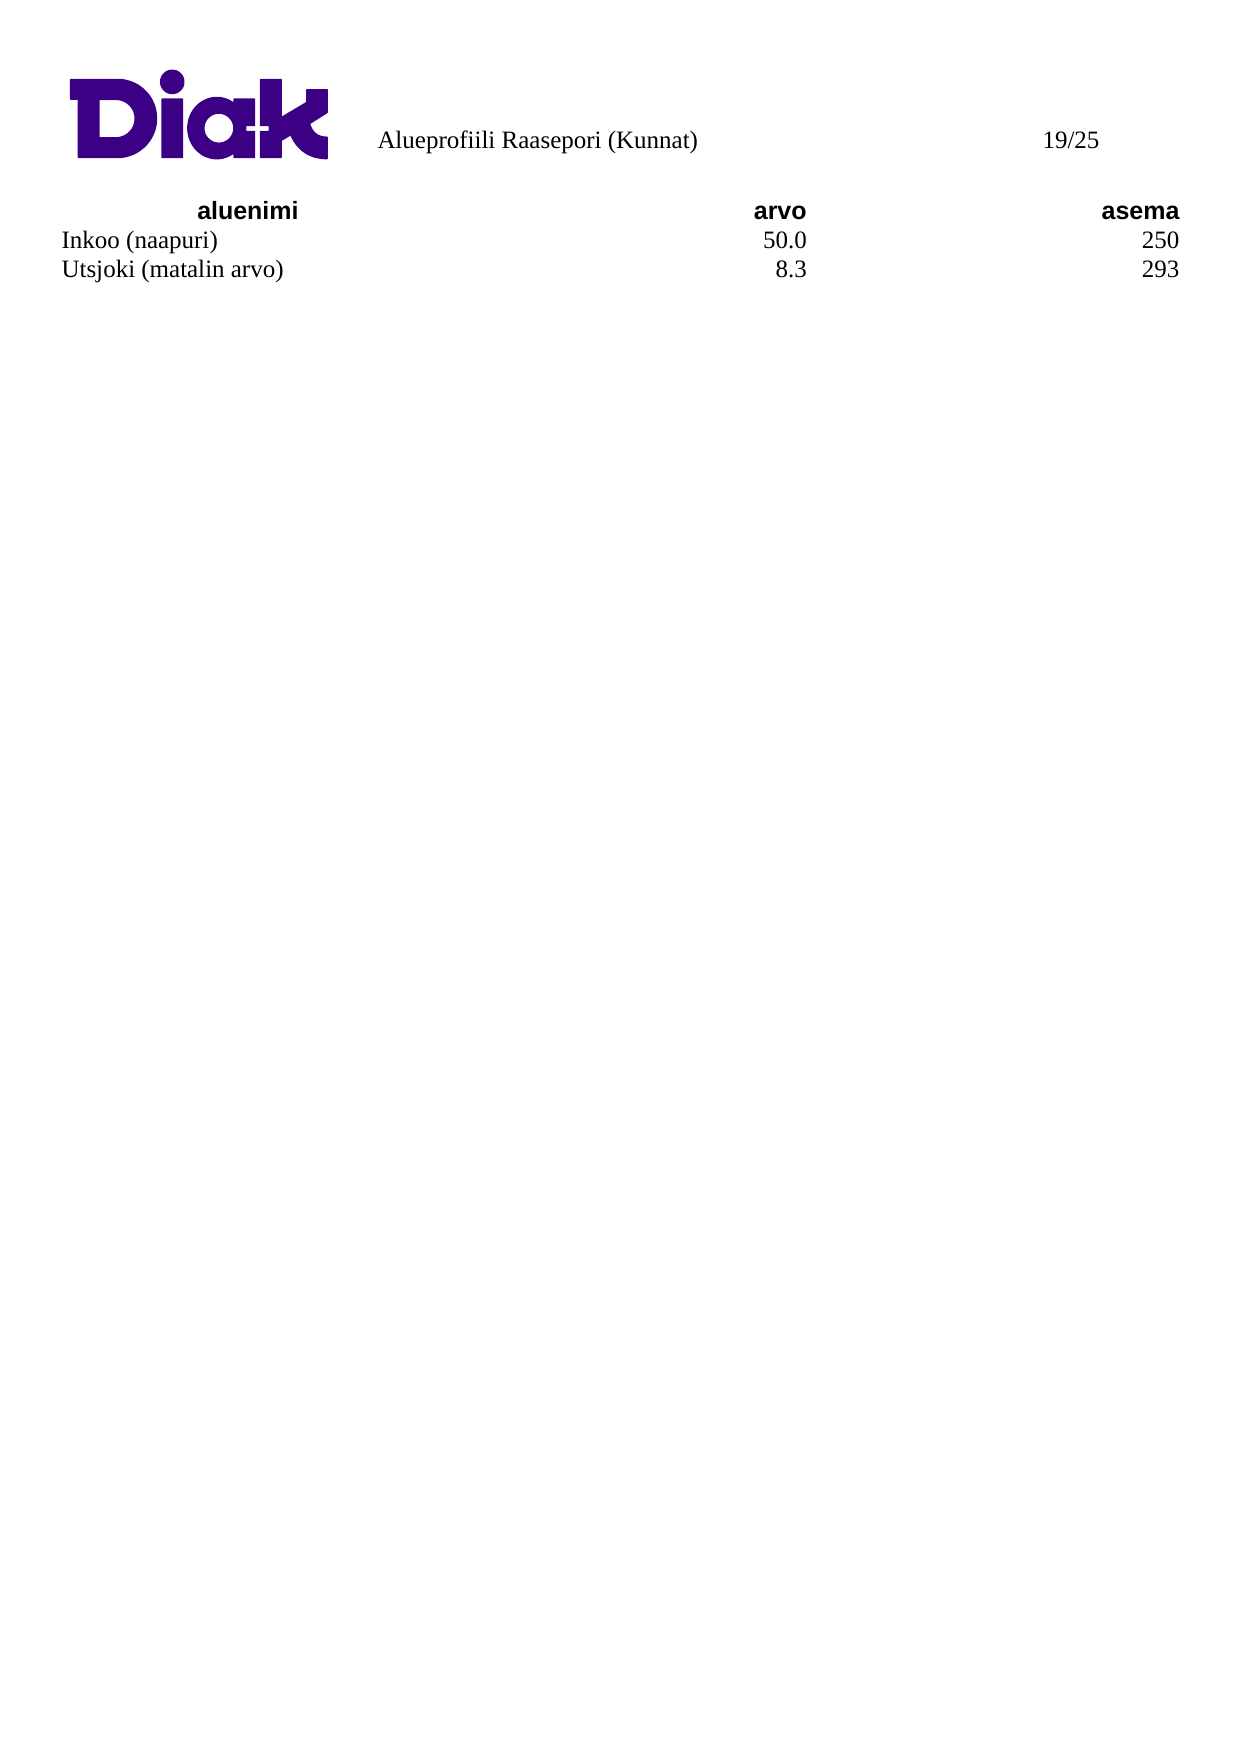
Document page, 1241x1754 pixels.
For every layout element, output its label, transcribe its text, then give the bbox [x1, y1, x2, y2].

table_header asema [806, 196, 1179, 225]
table_cell 50.0 [434, 225, 806, 254]
table_cell 8.3 [434, 254, 806, 282]
table_cell Inkoo (naapuri) [61, 225, 434, 254]
table_cell 293 [806, 254, 1179, 282]
table_header arvo [434, 196, 806, 225]
table_cell Utsjoki (matalin arvo) [61, 254, 434, 282]
table_header aluenimi [61, 196, 434, 225]
table_cell 250 [806, 225, 1179, 254]
